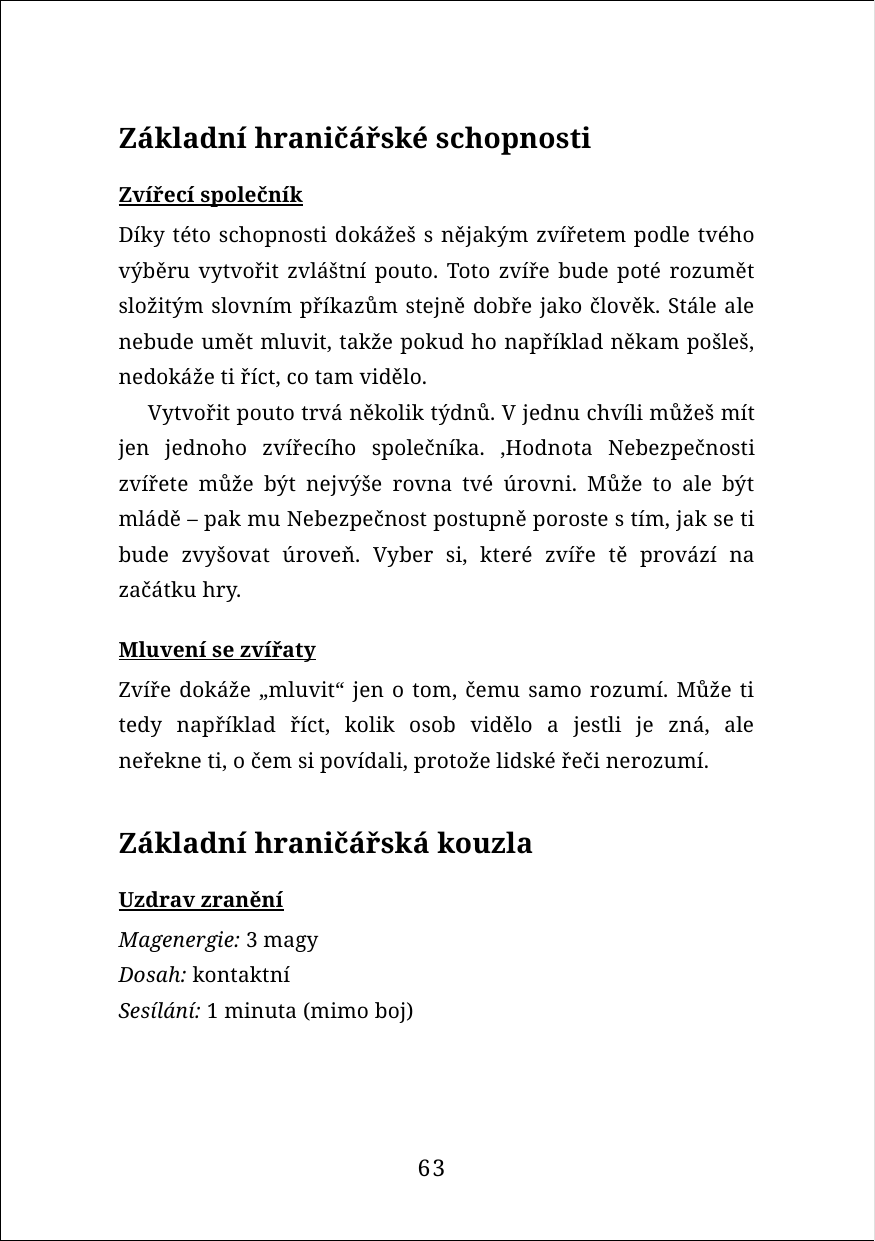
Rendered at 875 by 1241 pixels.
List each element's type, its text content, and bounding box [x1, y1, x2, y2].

subtitle Základní hraničářská kouzla [118, 823, 756, 861]
subtitle Mluvení se zvířaty [118, 635, 756, 663]
text Magenergie: 3 magy Dosah: kontaktní Sesílání: 1 minuta (mimo boj) [118, 925, 756, 1024]
text Zvíře dokáže „mluvit“ jen o tom, čemu samo rozumí. Může ti tedy například říct, kolik osob vidělo a jestli je zná, ale neřekne ti, o čem si povídali, protože lidské řeči nerozumí. [118, 675, 756, 774]
text Díky této schopnosti dokážeš s nějakým zvířetem podle tvého výběru vytvořit zvláštní pouto. Toto zvíře bude poté rozumět složitým slovním příkazům stejně dobře jako člověk. Stále ale nebude umět mluvit, takže pokud ho například někam pošleš, nedokáže ti říct, co tam vidělo. Vytvořit pouto trvá několik týdnů. V jednu chvíli můžeš mít jen jednoho zvířecího společníka. ‚Hodnota Nebezpečnosti zvířete může být nejvýše rovna tvé úrovni. Může to ale být mládě – pak mu Nebezpečnost postupně poroste s tím, jak se ti bude zvyšovat úroveň. Vyber si, které zvíře tě provází na začátku hry. [118, 220, 756, 604]
subtitle Základní hraničářské schopnosti [118, 118, 756, 157]
subtitle Zvířecí společník [118, 180, 756, 209]
subtitle Uzdrav zranění [118, 885, 756, 913]
